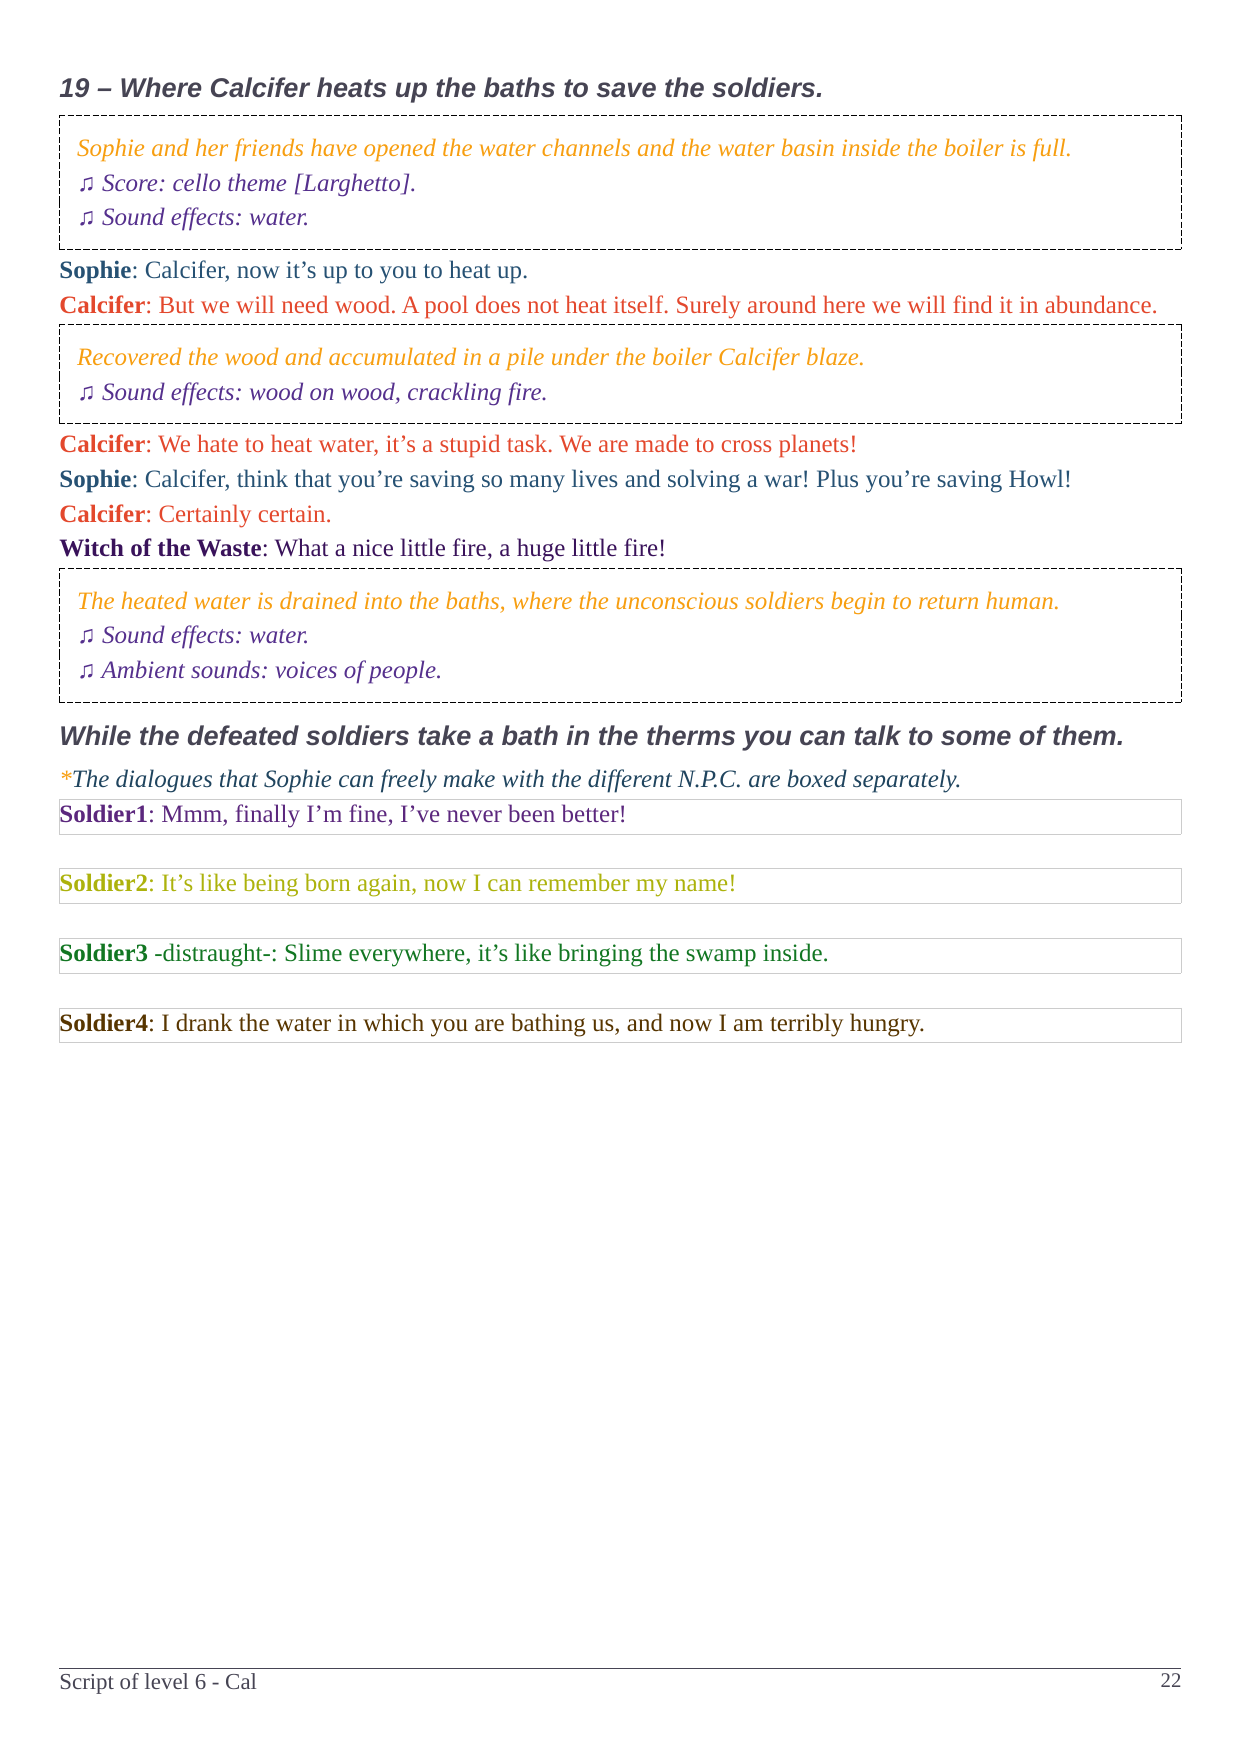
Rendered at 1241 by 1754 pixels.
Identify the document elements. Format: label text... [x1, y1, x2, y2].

text Sophie: Calcifer, now it’s up to you to heat up. [59, 255, 1181, 284]
subtitle 19 – Where Calcifer heats up the baths to save the soldiers. [59, 72, 1181, 103]
text The heated water is drained into the baths, where the unconscious soldiers begin to return human. [59, 568, 1181, 603]
text ♫ Sound effects: water. [59, 603, 1181, 637]
text Witch of the Waste: What a nice little fire, a huge little fire! [59, 533, 1181, 562]
table_header Soldier1: Mmm, finally I’m fine, I’ve never been better! [60, 800, 1181, 833]
table_header Soldier3 -distraught-: Slime everywhere, it’s like bringing the swamp inside. [60, 939, 1181, 973]
text *The dialogues that Sophie can freely make with the different N.P.C. are boxed separately. [59, 764, 1181, 793]
text Calcifer: But we will need wood. A pool does not heat itself. Surely around here we will find it in abundance. [59, 290, 1181, 318]
text Sophie and her friends have opened the water channels and the water basin inside the boiler is full. [59, 115, 1181, 150]
text ♫ Ambient sounds: voices of people. [59, 637, 1181, 702]
text ♫ Score: cello theme [Larghetto]. [59, 150, 1181, 185]
text Calcifer: We hate to heat water, it’s a stupid task. We are made to cross planets! [59, 429, 1181, 458]
table_header Soldier4: I drank the water in which you are bathing us, and now I am terribly hungry. [60, 1009, 1181, 1042]
text Recovered the wood and accumulated in a pile under the boiler Calcifer blaze. [59, 324, 1181, 359]
table_header Soldier2: It’s like being born again, now I can remember my name! [60, 869, 1181, 903]
text Sophie: Calcifer, think that you’re saving so many lives and solving a war! Plus you’re saving Howl! [59, 464, 1181, 493]
text ♫ Sound effects: wood on wood, crackling fire. [59, 359, 1181, 423]
text Calcifer: Certainly certain. [59, 499, 1181, 527]
subtitle While the defeated soldiers take a bath in the therms you can talk to some of them. [59, 720, 1181, 752]
text ♫ Sound effects: water. [59, 185, 1181, 249]
